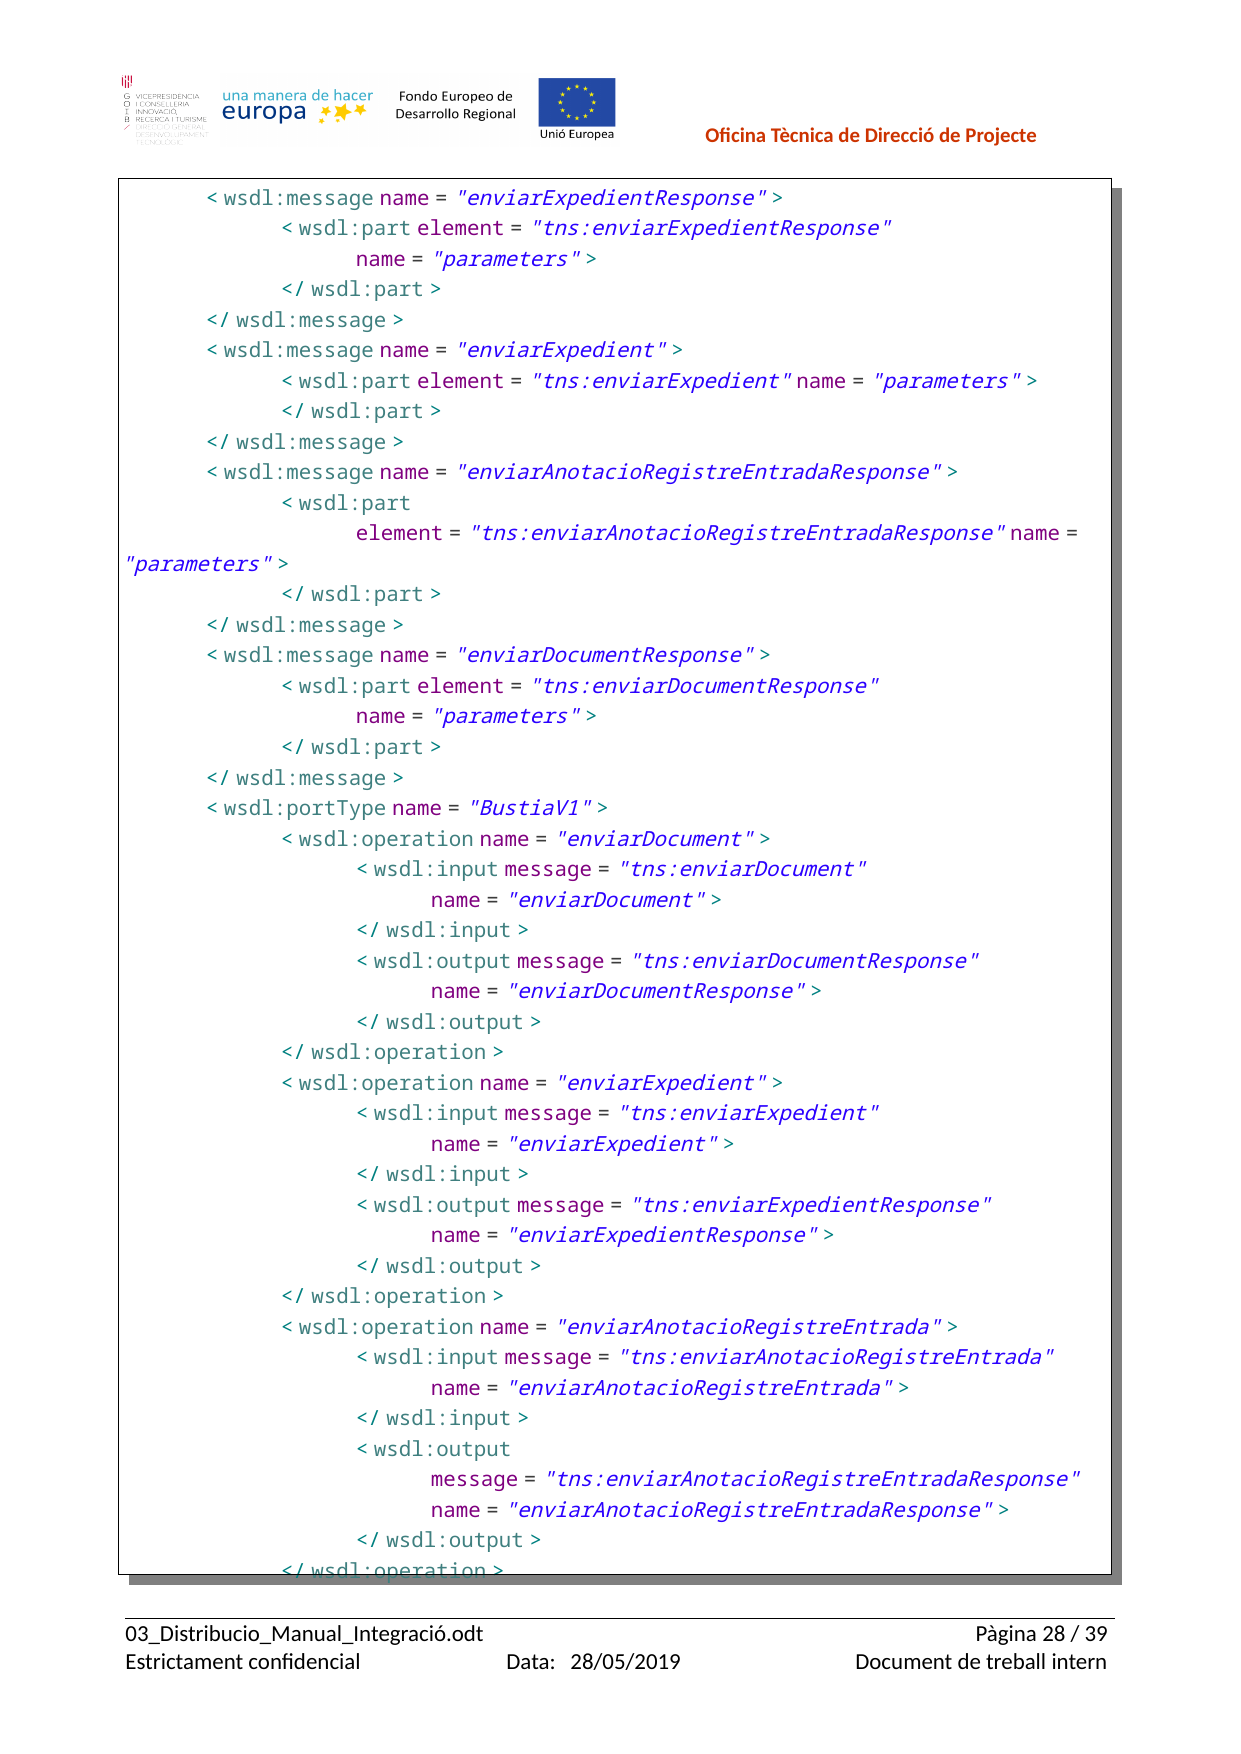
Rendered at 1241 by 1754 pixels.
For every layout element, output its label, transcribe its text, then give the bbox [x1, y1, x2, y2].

text </ wsdl:input > [119, 1398, 1111, 1429]
text < wsdl:portType name = "BustiaV1" > [119, 788, 1111, 819]
text < wsdl:part element = "tns:enviarDocumentResponse" [119, 666, 1111, 697]
text < wsdl:part [119, 483, 1111, 513]
text < wsdl:message name = "enviarAnotacioRegistreEntradaResponse" > [119, 452, 1111, 483]
text </ wsdl:part > [119, 391, 1111, 422]
text < wsdl:operation name = "enviarAnotacioRegistreEntrada" > [119, 1307, 1111, 1337]
picture [118, 73, 213, 147]
text </ wsdl:output > [119, 1521, 1111, 1551]
text < wsdl:message name = "enviarExpedient" > [119, 330, 1111, 361]
text </ wsdl:input > [119, 910, 1111, 941]
text </ wsdl:output > [119, 1002, 1111, 1032]
text </ wsdl:part > [119, 574, 1111, 605]
text </ wsdl:operation > [119, 1276, 1111, 1307]
text element = "tns:enviarAnotacioRegistreEntradaResponse" name = "parameters" > [119, 513, 1111, 574]
text </ wsdl:operation > [119, 1551, 1111, 1574]
text </ wsdl:message > [119, 300, 1111, 330]
text </ wsdl:message > [119, 422, 1111, 452]
text </ wsdl:message > [119, 758, 1111, 788]
text < wsdl:part element = "tns:enviarExpedient" name = "parameters" > [119, 361, 1111, 391]
text < wsdl:operation name = "enviarDocument" > [119, 819, 1111, 849]
text < wsdl:output [119, 1429, 1111, 1459]
text message = "tns:enviarAnotacioRegistreEntradaResponse" [119, 1459, 1111, 1490]
text < wsdl:operation name = "enviarExpedient" > [119, 1063, 1111, 1093]
text < wsdl:message name = "enviarDocumentResponse" > [119, 636, 1111, 666]
text name = "parameters" > [119, 697, 1111, 727]
text name = "enviarDocument" > [119, 880, 1111, 910]
text name = "enviarDocumentResponse" > [119, 971, 1111, 1002]
text < wsdl:input message = "tns:enviarAnotacioRegistreEntrada" [119, 1337, 1111, 1368]
text name = "parameters" > [119, 239, 1111, 269]
text < wsdl:output message = "tns:enviarExpedientResponse" [119, 1185, 1111, 1215]
text </ wsdl:part > [119, 727, 1111, 758]
text name = "enviarAnotacioRegistreEntrada" > [119, 1368, 1111, 1398]
text </ wsdl:message > [119, 605, 1111, 636]
text < wsdl:part element = "tns:enviarExpedientResponse" [119, 208, 1111, 239]
text < wsdl:input message = "tns:enviarExpedient" [119, 1093, 1111, 1124]
text < wsdl:input message = "tns:enviarDocument" [119, 849, 1111, 880]
text < wsdl:message name = "enviarExpedientResponse" > [119, 179, 1111, 208]
picture [219, 73, 621, 147]
text name = "enviarExpedient" > [119, 1124, 1111, 1154]
text </ wsdl:operation > [119, 1032, 1111, 1063]
text name = "enviarAnotacioRegistreEntradaResponse" > [119, 1490, 1111, 1521]
text </ wsdl:output > [119, 1246, 1111, 1276]
text </ wsdl:input > [119, 1154, 1111, 1185]
text </ wsdl:part > [119, 269, 1111, 300]
text < wsdl:output message = "tns:enviarDocumentResponse" [119, 941, 1111, 971]
text name = "enviarExpedientResponse" > [119, 1215, 1111, 1246]
